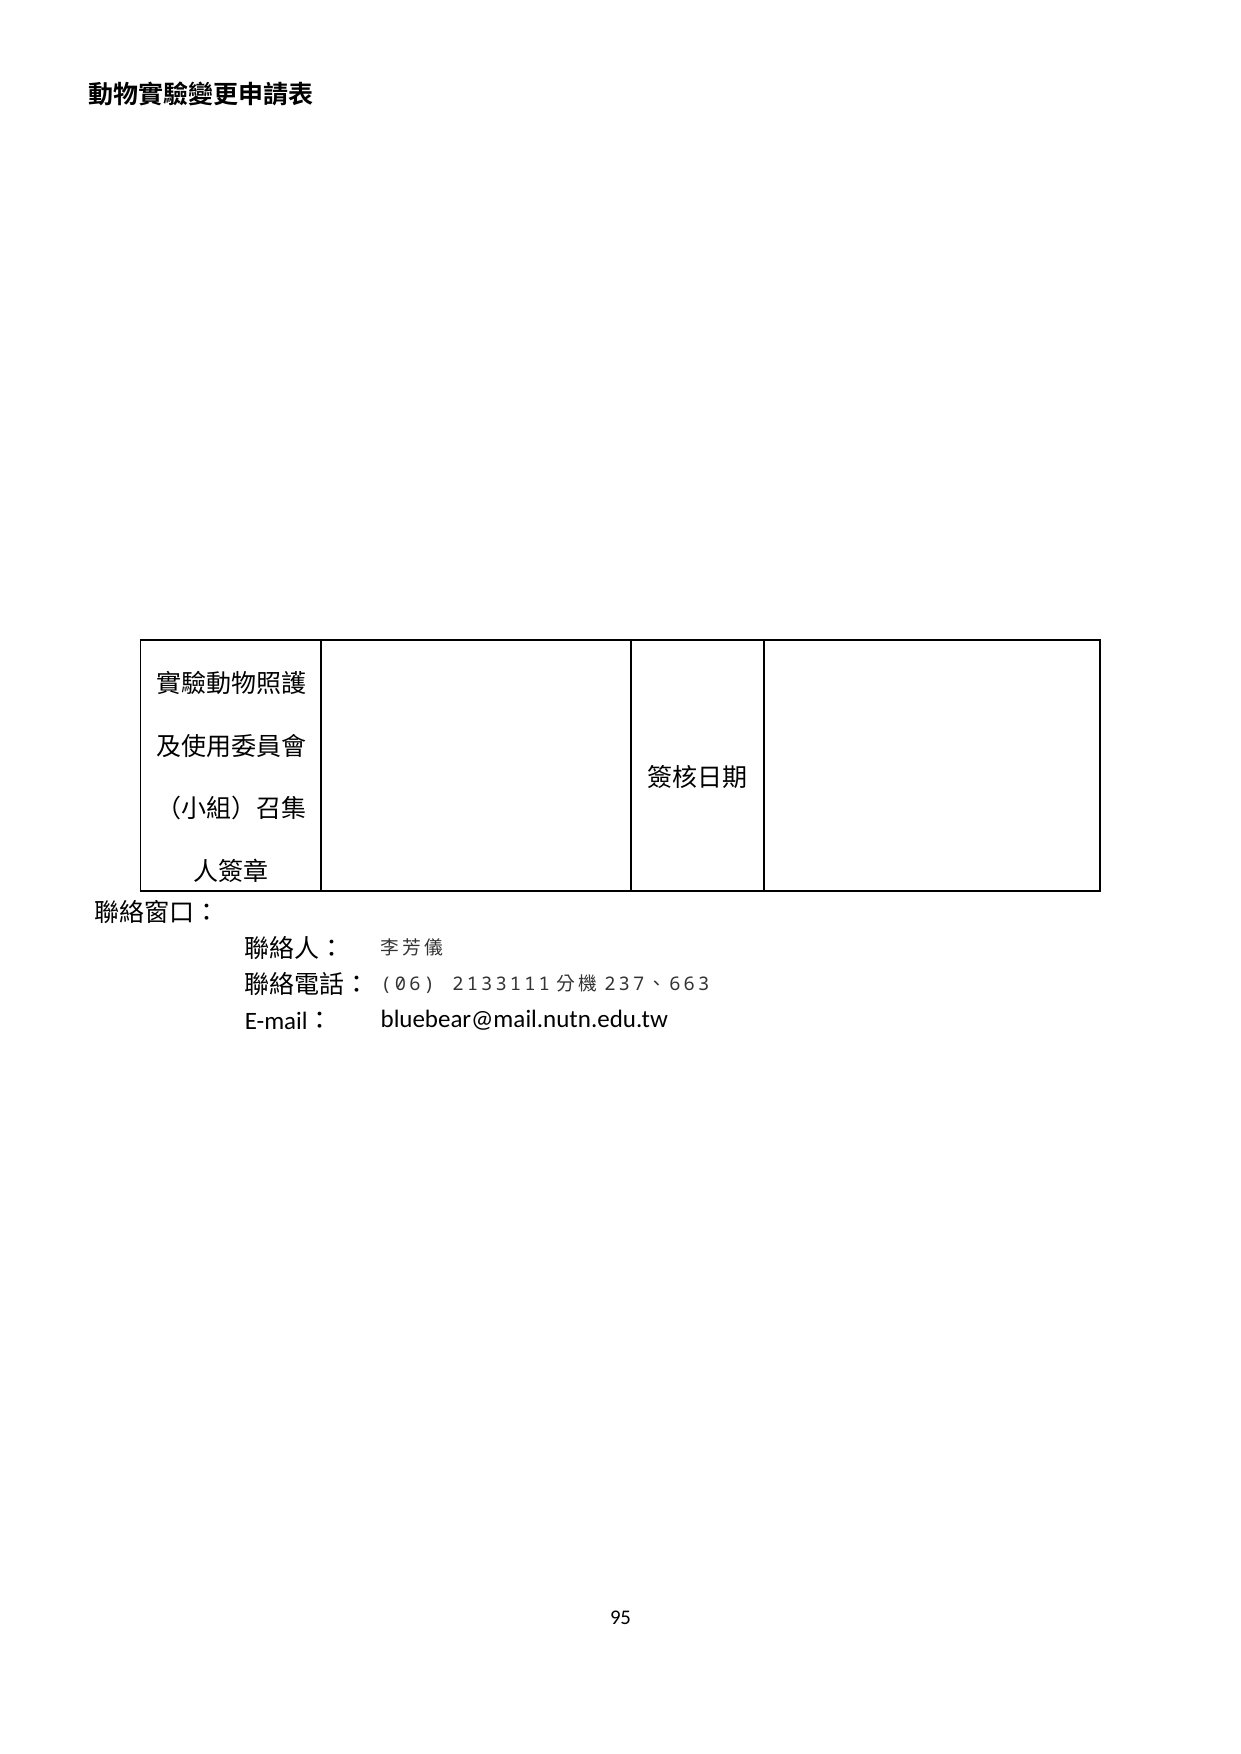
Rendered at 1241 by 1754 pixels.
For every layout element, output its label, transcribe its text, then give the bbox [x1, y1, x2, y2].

table_header 聯絡人： [242, 928, 377, 964]
table_cell bluebear@mail.nutn.edu.tw [378, 1001, 1031, 1037]
table_cell E-mail： [242, 1001, 377, 1037]
table_cell 實驗動物照護及使用委員會（小組）召集人簽章 [141, 641, 320, 890]
table_header 李芳儀 [378, 928, 1031, 964]
table_cell [322, 641, 630, 890]
table_cell [765, 641, 1099, 890]
text 聯絡窗口： [89, 892, 1152, 928]
table_cell (06) 2133111分機237、663 [378, 965, 1031, 1001]
table_cell 聯絡電話： [242, 965, 377, 1001]
table_cell 簽核日期 [632, 641, 763, 890]
